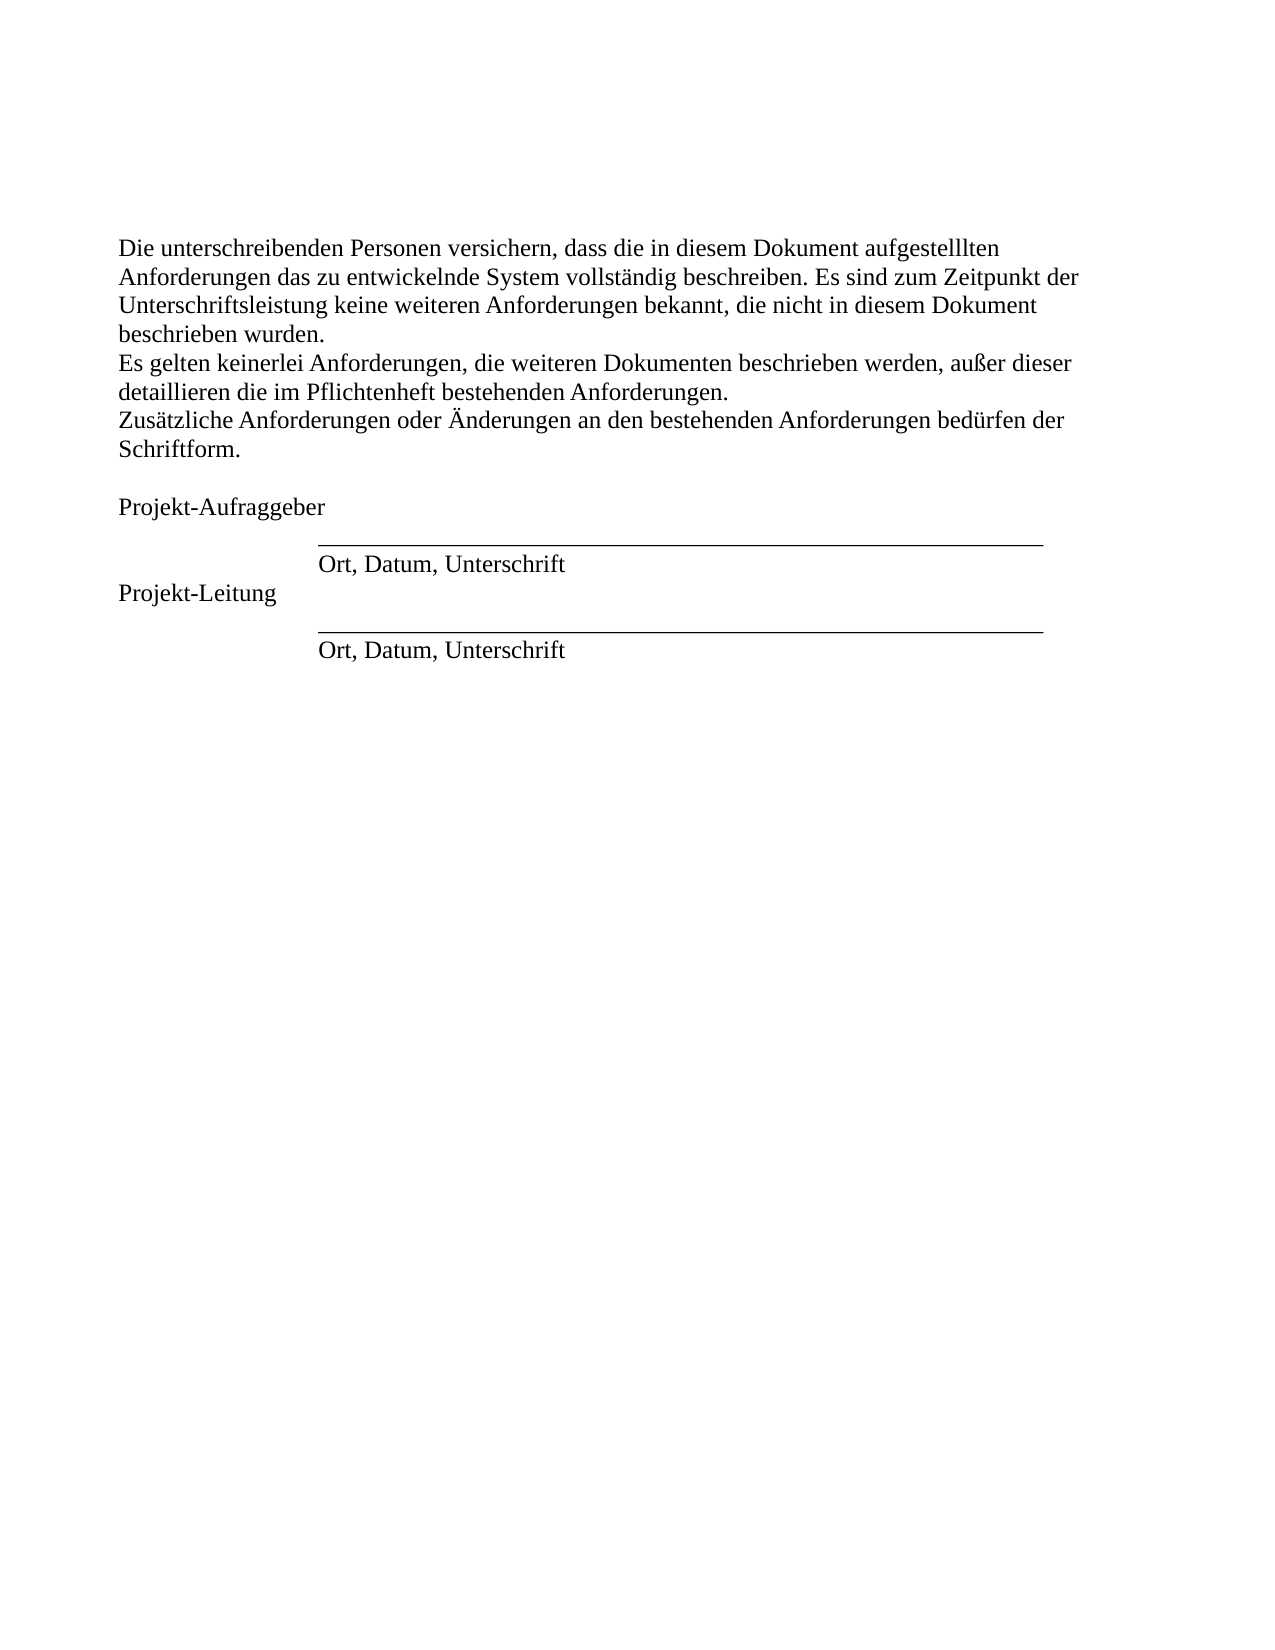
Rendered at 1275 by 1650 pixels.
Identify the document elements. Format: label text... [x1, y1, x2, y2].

text __________________________________________________________ [118, 607, 1157, 636]
text Die unterschreibenden Personen versichern, dass die in diesem Dokument aufgestelllten Anforderungen das zu entwickelnde System vollständig beschreiben. Es sind zum Zeitpunkt der Unterschriftsleistung keine weiteren Anforderungen bekannt, die nicht in diesem Dokument beschrieben wurden. [118, 233, 1157, 348]
text Projekt-Leitung [118, 578, 1157, 607]
text Projekt-Aufraggeber [118, 492, 1157, 521]
text __________________________________________________________ [118, 521, 1157, 549]
text Ort, Datum, Unterschrift [118, 549, 1157, 578]
text Es gelten keinerlei Anforderungen, die weiteren Dokumenten beschrieben werden, außer dieser detaillieren die im Pflichtenheft bestehenden Anforderungen. [118, 348, 1157, 406]
text Ort, Datum, Unterschrift [118, 636, 1157, 664]
text Zusätzliche Anforderungen oder Änderungen an den bestehenden Anforderungen bedürfen der Schriftform. [118, 406, 1157, 463]
